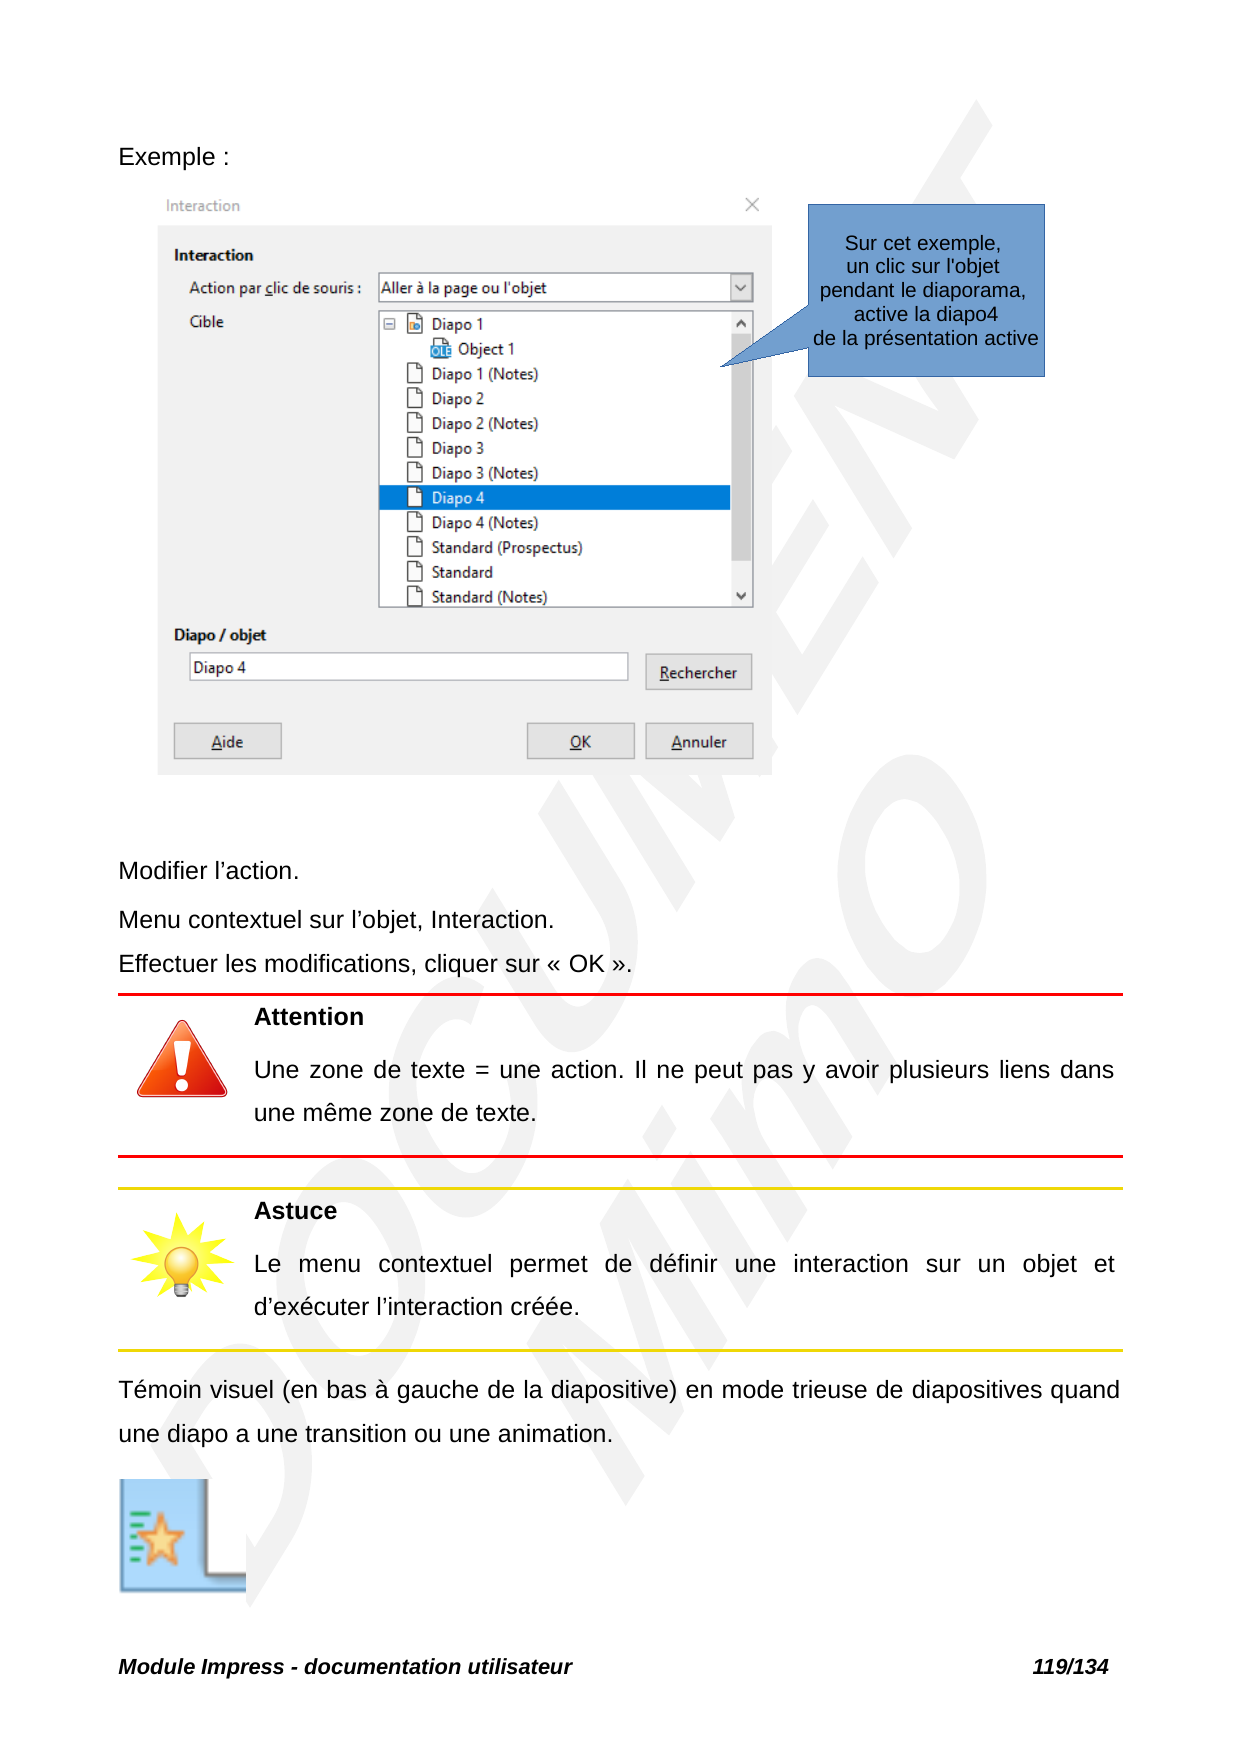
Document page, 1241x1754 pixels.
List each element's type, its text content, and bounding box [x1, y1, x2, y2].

table_header [118, 996, 248, 1119]
picture [123, 1001, 242, 1120]
table_header Attention Une zone de texte = une action. Il ne peut pas y avoir plusieurs liens dans une même zone de texte. [248, 996, 1123, 1154]
text Témoin visuel (en bas à gauche de la diapositive) en mode trieuse de diapositives quand une diapo a une transition ou une animation. [118, 1375, 1122, 1448]
picture [157, 190, 772, 775]
text Exemple : [118, 142, 1122, 171]
text Menu contextuel sur l’objet, Interaction. [118, 905, 1122, 934]
picture [123, 1195, 242, 1314]
table_header [118, 1190, 248, 1349]
table_header [118, 1120, 248, 1154]
table_header Astuce Le menu contextuel permet de définir une interaction sur un objet et d’exécuter l’interaction créée. [248, 1190, 1123, 1349]
text Modifier l’action. [118, 856, 1122, 885]
text Effectuer les modifications, cliquer sur « OK ». [118, 949, 1122, 978]
picture [118, 1479, 246, 1601]
